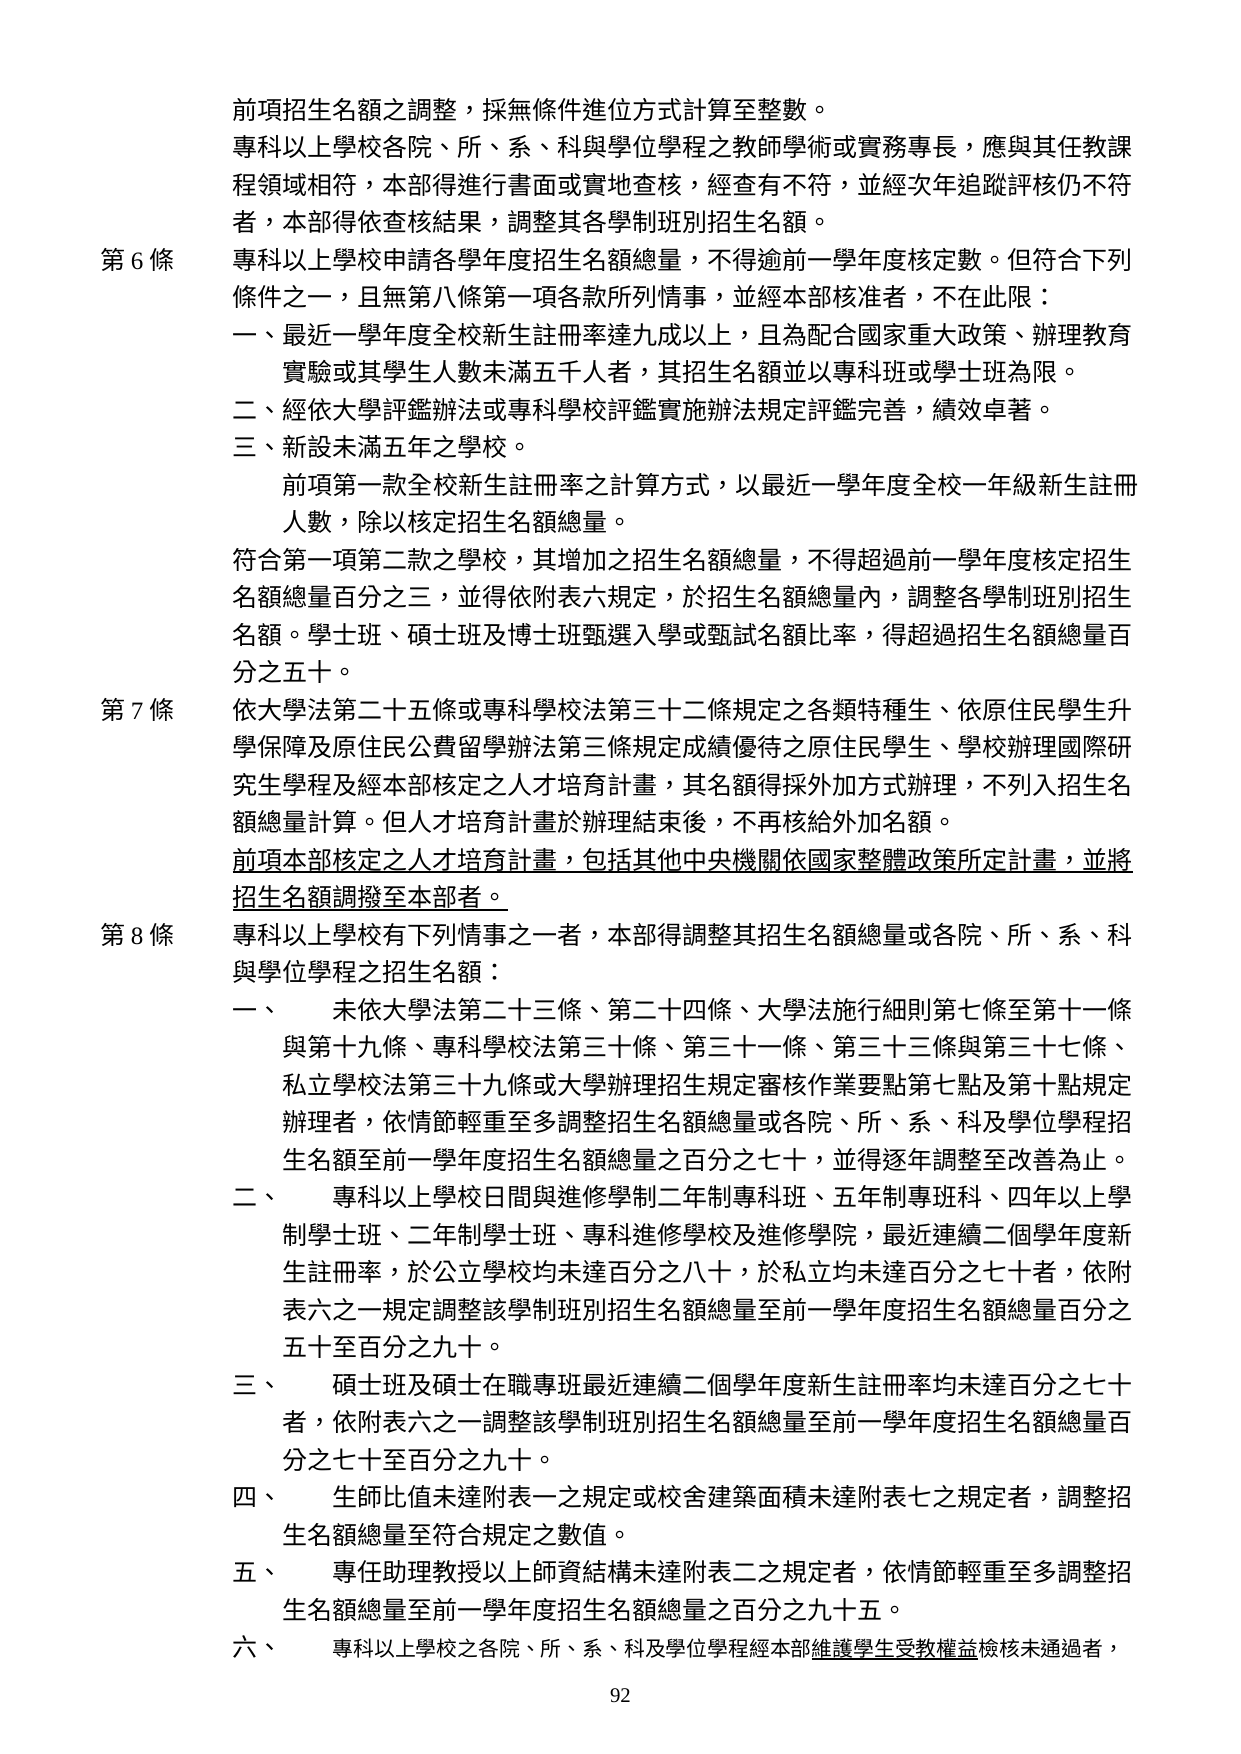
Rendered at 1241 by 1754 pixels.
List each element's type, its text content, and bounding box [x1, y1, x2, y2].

table_cell 第 6 條 [89, 240, 221, 689]
table_cell 前項招生名額之調整，採無條件進位方式計算至整數。 專科以上學校各院、所、系、科與學位學程之教師學術或實務專長，應與其任教課程領域相符，本部得進行書面或實地查核，經查有不符，並經次年追蹤評核仍不符者，本部得依查核結果，調整其各學制班別招生名額。 [221, 90, 1152, 239]
table_cell [89, 90, 221, 239]
table_cell 第 8 條 [89, 915, 221, 1664]
table_cell 第 7 條 [89, 690, 221, 914]
table_cell 專科以上學校申請各學年度招生名額總量，不得逾前一學年度核定數。但符合下列條件之一，且無第八條第一項各款所列情事，並經本部核准者，不在此限： 一、最近一學年度全校新生註冊率達九成以上，且為配合國家重大政策、辦理教育實驗或其學生人數未滿五千人者，其招生名額並以專科班或學士班為限。 二、經依大學評鑑辦法或專科學校評鑑實施辦法規定評鑑完善，績效卓著。 三、新設未滿五年之學校。 前項第一款全校新生註冊率之計算方式，以最近一學年度全校一年級新生註冊人數，除以核定招生名額總量。 符合第一項第二款之學校，其增加之招生名額總量，不得超過前一學年度核定招生名額總量百分之三，並得依附表六規定，於招生名額總量內，調整各學制班別招生名額。學士班、碩士班及博士班甄選入學或甄試名額比率，得超過招生名額總量百分之五十。 [221, 240, 1152, 689]
table_cell 專科以上學校有下列情事之一者，本部得調整其招生名額總量或各院、所、系、科與學位學程之招生名額： 未依大學法第二十三條、第二十四條、大學法施行細則第七條至第十一條與第十九條、專科學校法第三十條、第三十一條、第三十三條與第三十七條、私立學校法第三十九條或大學辦理招生規定審核作業要點第七點及第十點規定辦理者，依情節輕重至多調整招生名額總量或各院、所、系、科及學位學程招生名額至前一學年度招生名額總量之百分之七十，並得逐年調整至改善為止。 專科以上學校日間與進修學制二年制專科班、五年制專班科、四年以上學制學士班、二年制學士班、專科進修學校及進修學院，最近連續二個學年度新生註冊率，於公立學校均未達百分之八十，於私立均未達百分之七十者，依附表六之一規定調整該學制班別招生名額總量至前一學年度招生名額總量百分之五十至百分之九十。 碩士班及碩士在職專班最近連續二個學年度新生註冊率均未達百分之七十者，依附表六之一調整該學制班別招生名額總量至前一學年度招生名額總量百分之七十至百分之九十。 生師比值未達附表一之規定或校舍建築面積未達附表七之規定者，調整招生名額總量至符合規定之數值。 專任助理教授以上師資結構未達附表二之規定者，依情節輕重至多調整招生名額總量至前一學年度招生名額總量之百分之九十五。 專科以上學校之各院、所、系、科及學位學程經本部維護學生受教權益檢核未通過者， [221, 915, 1152, 1664]
table_cell 依大學法第二十五條或專科學校法第三十二條規定之各類特種生、依原住民學生升學保障及原住民公費留學辦法第三條規定成績優待之原住民學生、學校辦理國際研究生學程及經本部核定之人才培育計畫，其名額得採外加方式辦理，不列入招生名額總量計算。但人才培育計畫於辦理結束後，不再核給外加名額。 前項本部核定之人才培育計畫，包括其他中央機關依國家整體政策所定計畫，並將招生名額調撥至本部者。 [221, 690, 1152, 914]
